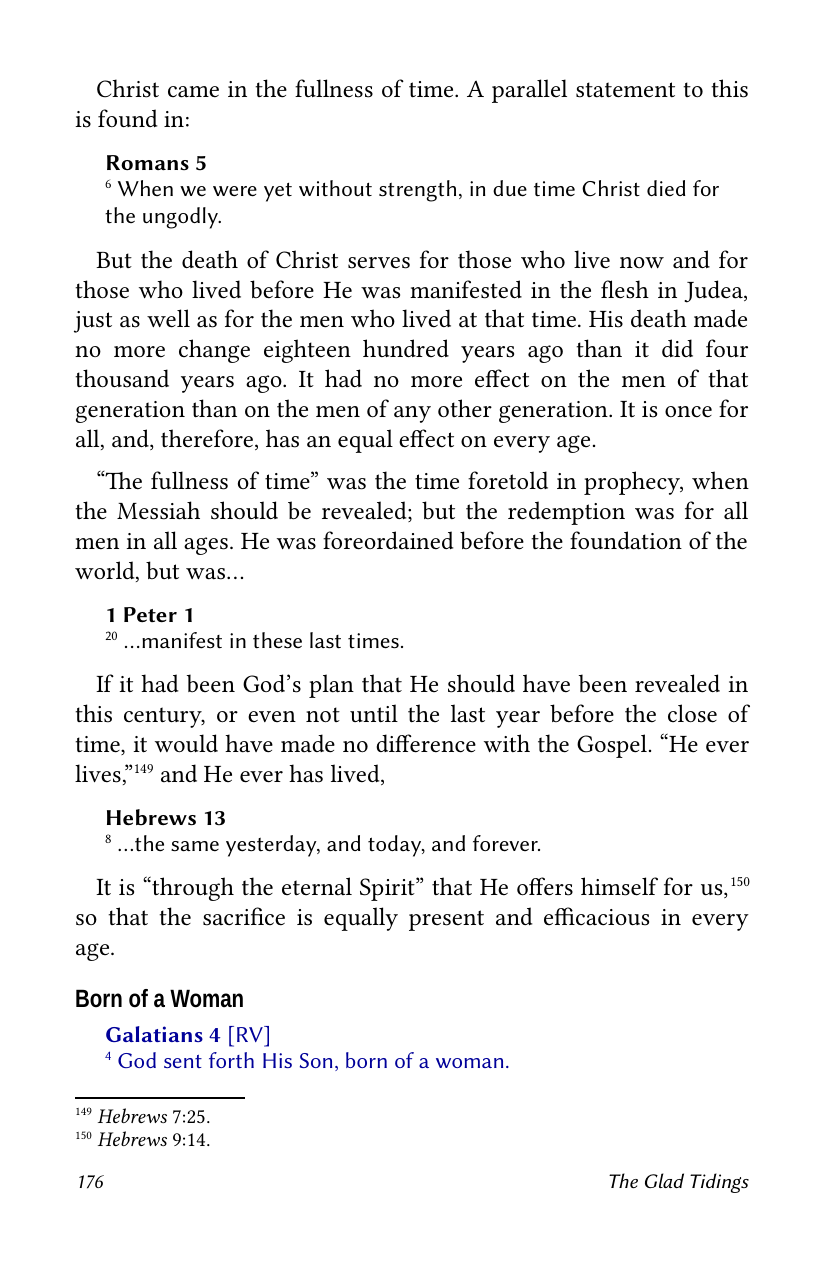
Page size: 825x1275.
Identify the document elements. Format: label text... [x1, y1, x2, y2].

text 1 Peter 1 [105, 602, 750, 628]
subtitle Born of a Woman [75, 984, 750, 1013]
text If it had been God’s plan that He should have been revealed in this century, or even not until the last year before the close of time, it would have made no difference with the Gospel. “He ever lives,” and He ever has lived, [75, 670, 750, 788]
text Christ came in the fullness of time. A parallel statement to this is found in: [75, 75, 750, 133]
text Hebrews 9:14. [75, 1128, 750, 1152]
text Romans 5 [105, 150, 750, 176]
text It is “through the eternal Spirit” that He offers himself for us, so that the sacrifice is equally present and efficacious in every age. [75, 873, 750, 962]
text “The fullness of time” was the time foretold in prophecy, when the Messiah should be revealed; but the redemption was for all men in all ages. He was foreordained before the foundation of the world, but was… [75, 467, 750, 585]
text 8 ...the same yesterday, and today, and forever. [105, 831, 720, 857]
text But the death of Christ serves for those who live now and for those who lived before He was manifested in the flesh in Judea, just as well as for the men who lived at that time. His death made no more change eighteen hundred years ago than it did four thousand years ago. It had no more effect on the men of that generation than on the men of any other generation. It is once for all, and, therefore, has an equal effect on every age. [75, 246, 750, 454]
text Hebrews 13 [105, 805, 750, 831]
text 6 When we were yet without strength, in due time Christ died for the ungodly. [105, 176, 720, 229]
text Galatians 4 [RV] [105, 1022, 750, 1048]
text Hebrews 7:25. [75, 1104, 750, 1128]
text 4 God sent forth His Son, born of a woman. [105, 1048, 720, 1074]
text 20 ...manifest in these last times. [105, 628, 720, 654]
